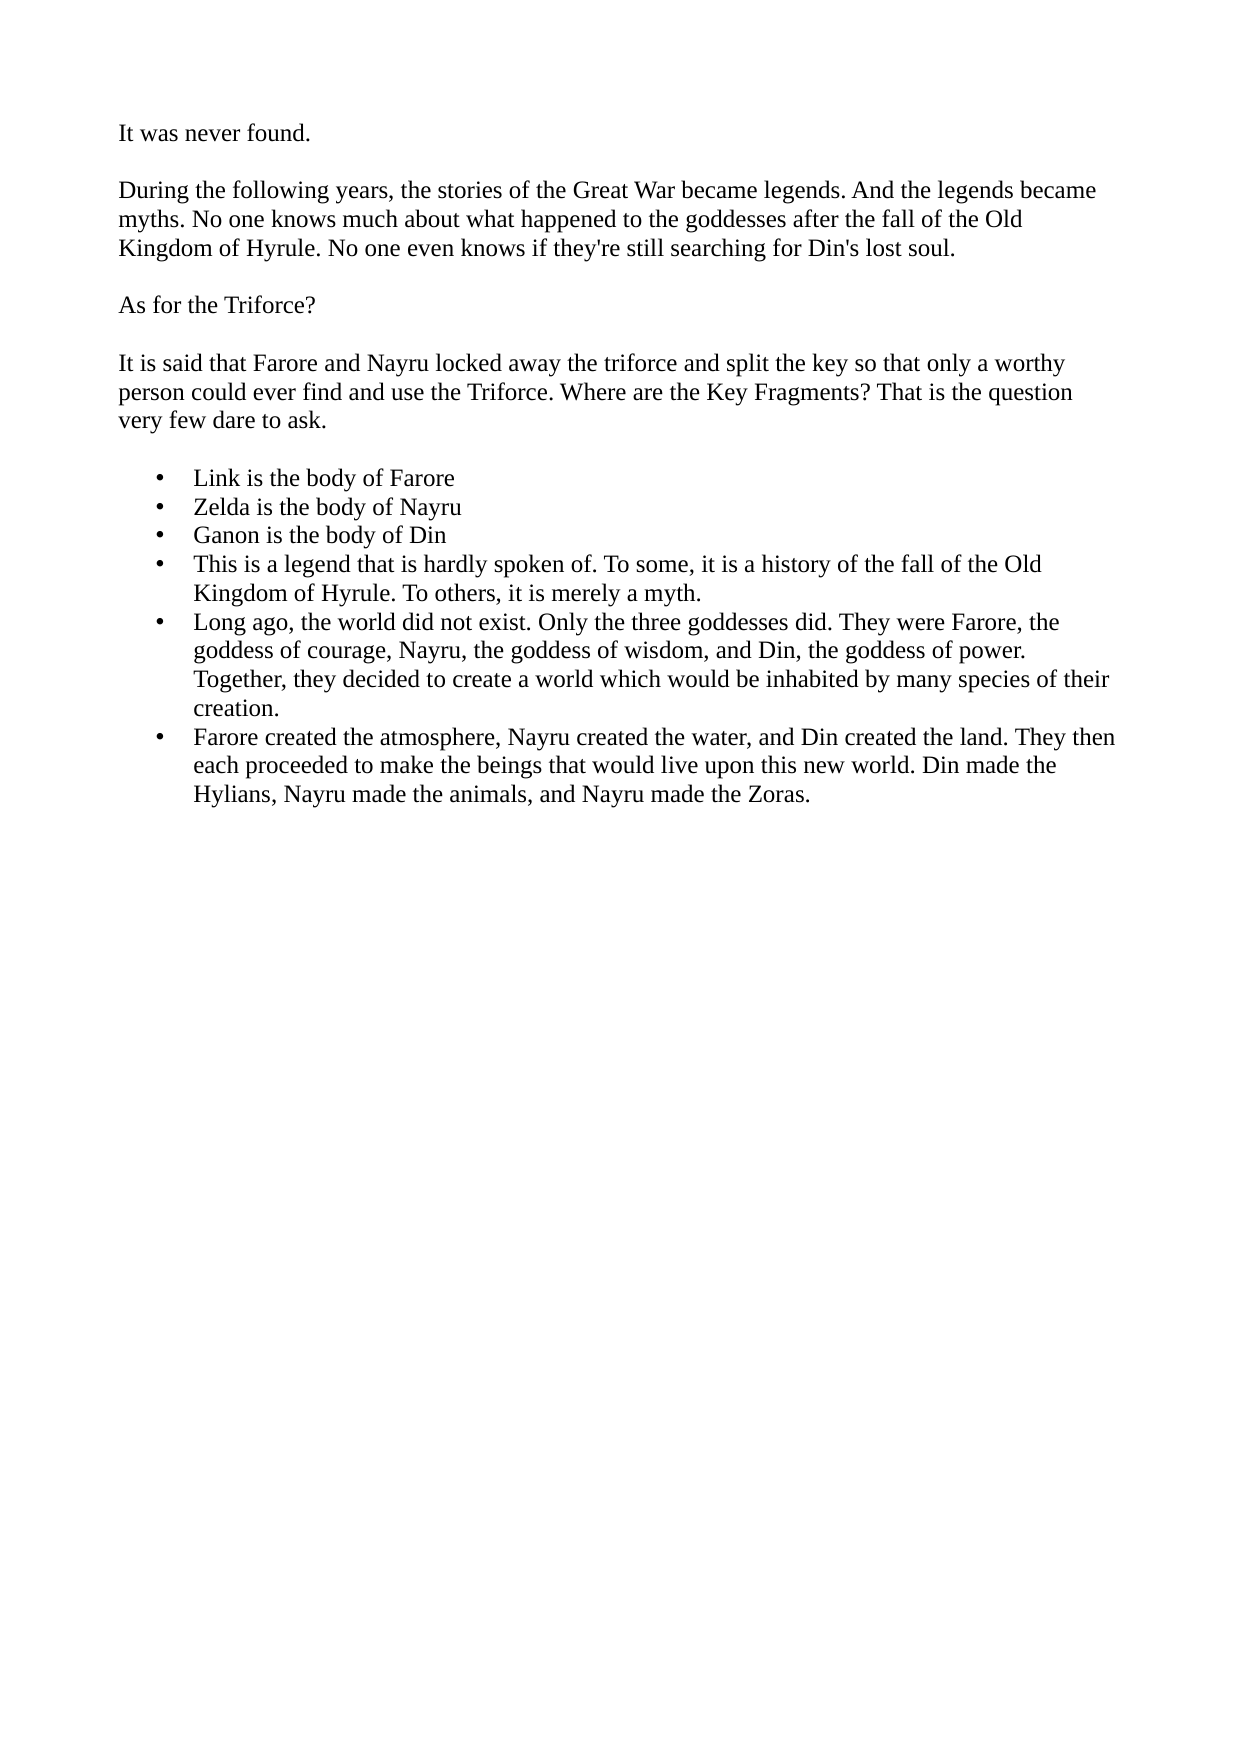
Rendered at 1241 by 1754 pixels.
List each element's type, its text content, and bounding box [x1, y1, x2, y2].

text During the following years, the stories of the Great War became legends. And the legends became myths. No one knows much about what happened to the goddesses after the fall of the Old Kingdom of Hyrule. No one even knows if they're still searching for Din's lost soul. [118, 176, 1122, 262]
text As for the Triforce? [118, 291, 1122, 319]
list Long ago, the world did not exist. Only the three goddesses did. They were Farore, the goddess of courage, Nayru, the goddess of wisdom, and Din, the goddess of power. Together, they decided to create a world which would be inhabited by many species of their creation. [156, 607, 1122, 722]
list Zelda is the body of Nayru [156, 492, 1122, 521]
list This is a legend that is hardly spoken of. To some, it is a history of the fall of the Old Kingdom of Hyrule. To others, it is merely a myth. [156, 549, 1122, 607]
list Farore created the atmosphere, Nayru created the water, and Din created the land. They then each proceeded to make the beings that would live upon this new world. Din made the Hylians, Nayru made the animals, and Nayru made the Zoras. [156, 722, 1122, 808]
text It was never found. [118, 118, 1122, 147]
list Link is the body of Farore [156, 463, 1122, 492]
list Ganon is the body of Din [156, 521, 1122, 549]
text It is said that Farore and Nayru locked away the triforce and split the key so that only a worthy person could ever find and use the Triforce. Where are the Key Fragments? That is the question very few dare to ask. [118, 348, 1122, 434]
